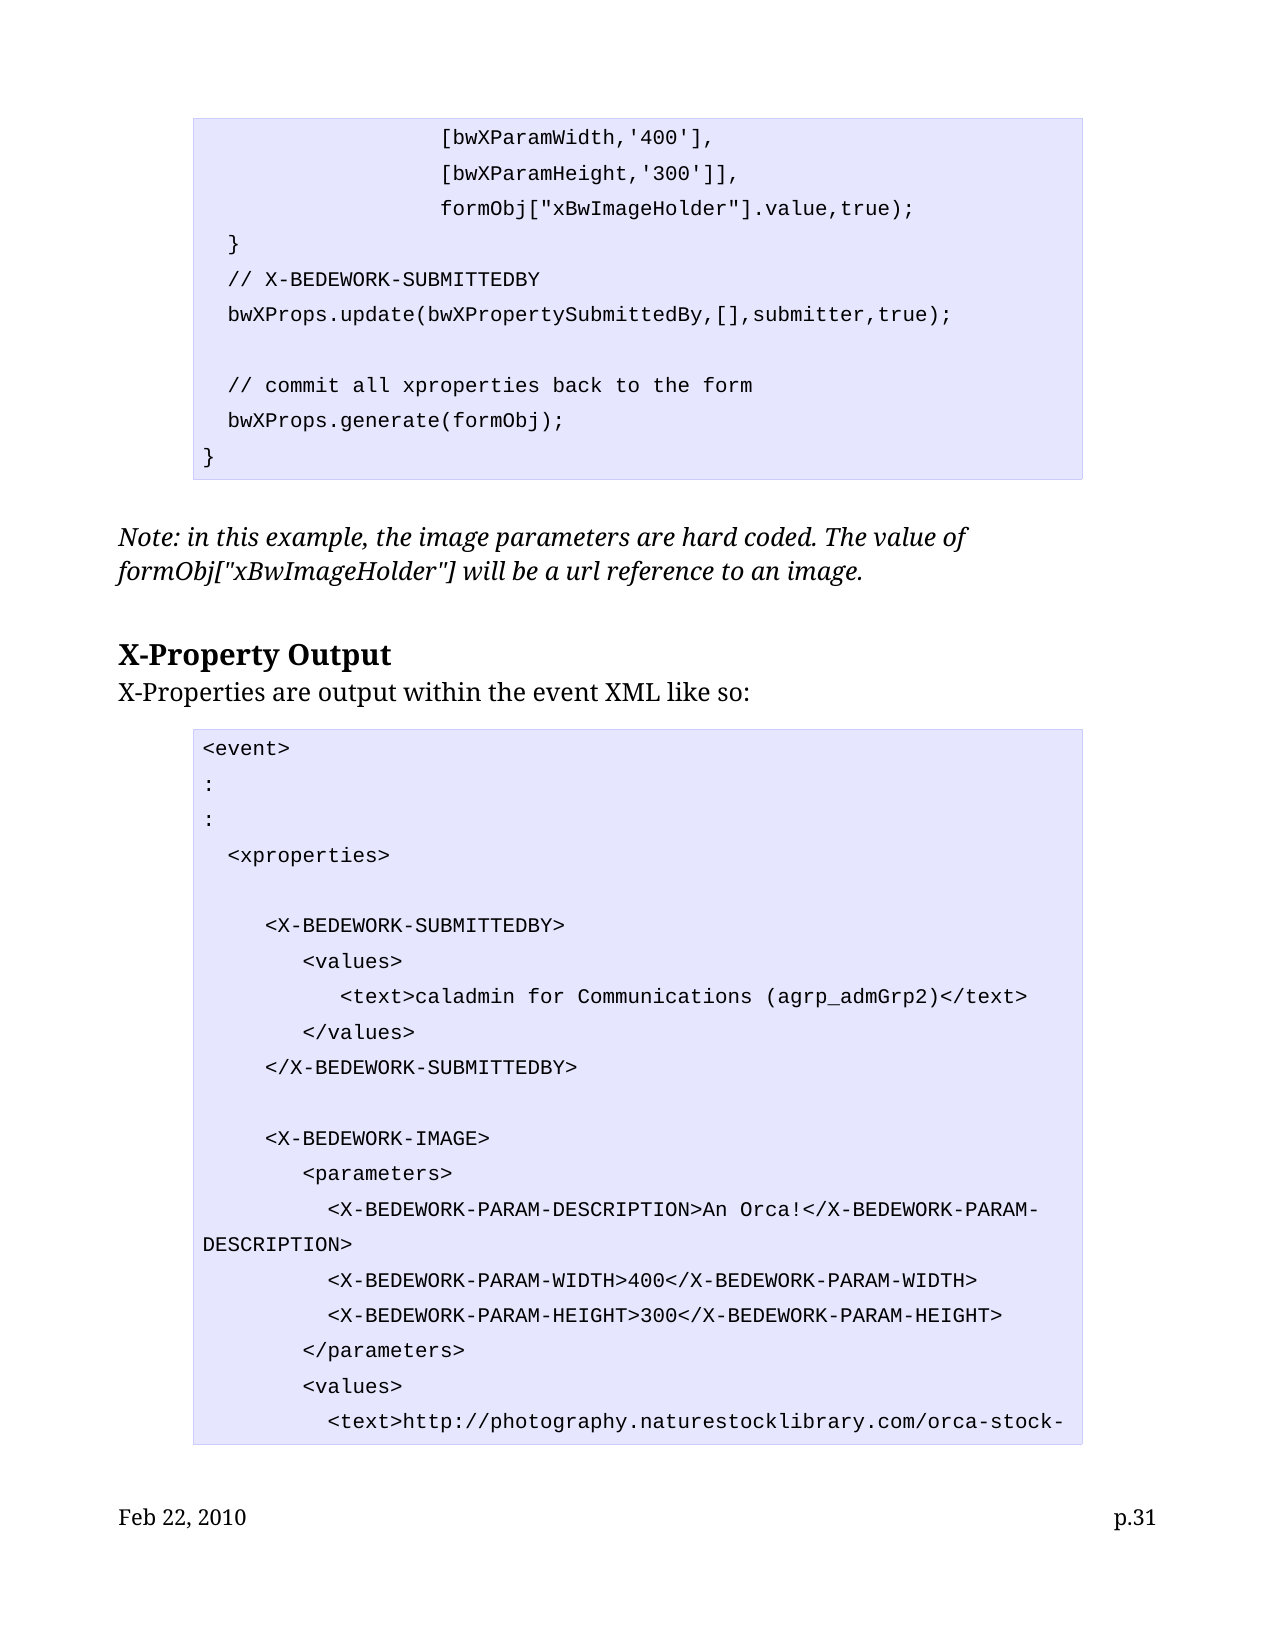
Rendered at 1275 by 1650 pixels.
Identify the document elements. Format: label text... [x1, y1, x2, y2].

text <xproperties> [194, 836, 1082, 868]
text // commit all xproperties back to the form [194, 366, 1082, 399]
text bwXProps.generate(formObj); [194, 401, 1082, 434]
text <X-BEDEWORK-PARAM-HEIGHT>300</X-BEDEWORK-PARAM-HEIGHT> [194, 1296, 1082, 1329]
text <values> [194, 942, 1082, 974]
text </values> [194, 1013, 1082, 1045]
text } [194, 224, 1082, 257]
text formObj["xBwImageHolder"].value,true); [194, 189, 1082, 222]
text <X-BEDEWORK-PARAM-WIDTH>400</X-BEDEWORK-PARAM-WIDTH> [194, 1261, 1082, 1293]
text </parameters> [194, 1331, 1082, 1364]
text <text>http://photography.naturestocklibrary.com/orca-stock- [194, 1402, 1082, 1444]
text : [194, 765, 1082, 797]
text bwXProps.update(bwXPropertySubmittedBy,[],submitter,true); [194, 295, 1082, 328]
text : [194, 800, 1082, 833]
text </X-BEDEWORK-SUBMITTEDBY> [194, 1048, 1082, 1081]
text Note: in this example, the image parameters are hard coded. The value of formObj["xBwImageHolder"] will be a url reference to an image. [118, 520, 1157, 588]
text <parameters> [194, 1154, 1082, 1187]
text <X-BEDEWORK-SUBMITTEDBY> [194, 906, 1082, 939]
text // X-BEDEWORK-SUBMITTEDBY [194, 260, 1082, 292]
text [bwXParamWidth,'400'], [194, 119, 1082, 151]
text } [194, 437, 1082, 479]
subtitle X-Property Output [118, 634, 1157, 674]
text <X-BEDEWORK-PARAM-DESCRIPTION>An Orca!</X-BEDEWORK-PARAM-DESCRIPTION> [194, 1190, 1082, 1258]
text <event> [194, 730, 1082, 762]
text X-Properties are output within the event XML like so: [118, 674, 1157, 708]
text <text>caladmin for Communications (agrp_admGrp2)</text> [194, 977, 1082, 1010]
text <values> [194, 1367, 1082, 1399]
text <X-BEDEWORK-IMAGE> [194, 1119, 1082, 1152]
text [bwXParamHeight,'300']], [194, 153, 1082, 186]
